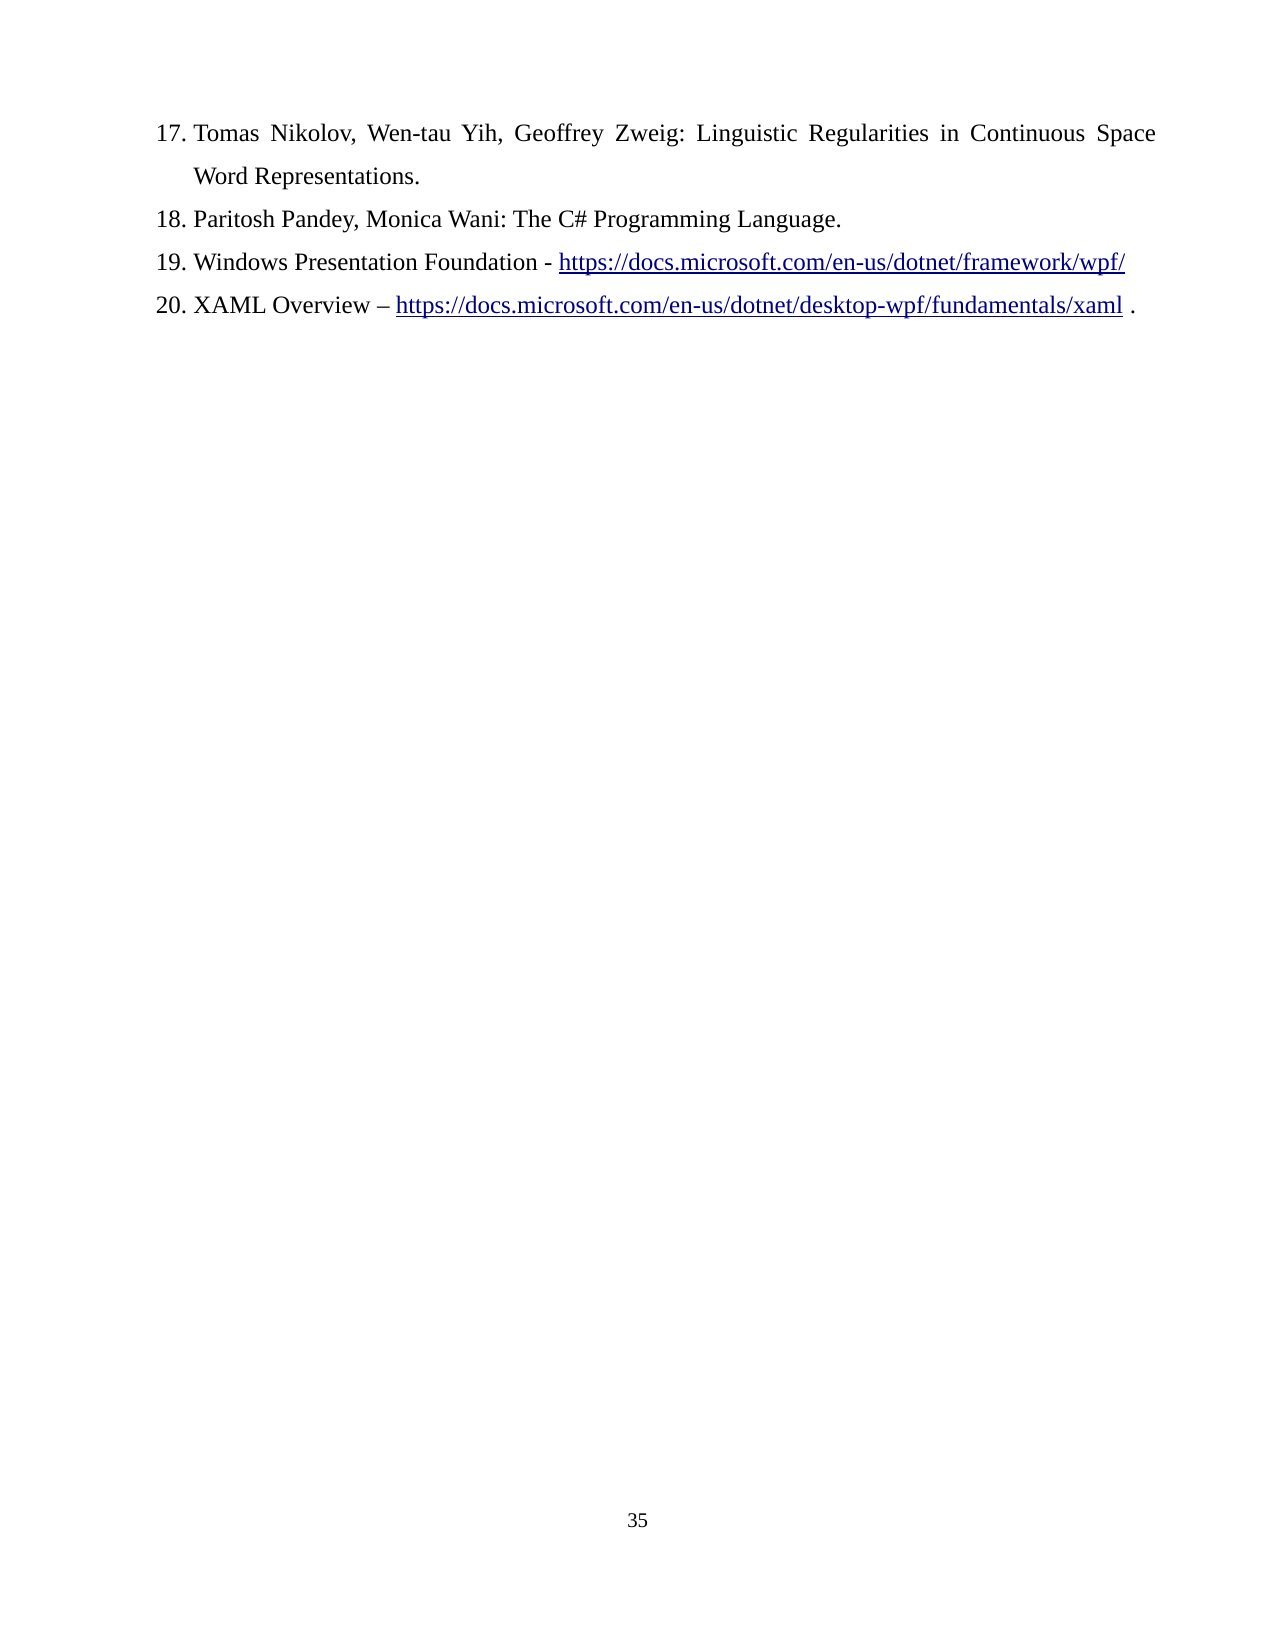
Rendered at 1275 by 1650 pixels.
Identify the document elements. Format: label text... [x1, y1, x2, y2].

subtitle Tomas Nikolov, Wen-tau Yih, Geoffrey Zweig: Linguistic Regularities in Continuous Space Word Representations. [156, 118, 1157, 190]
subtitle XAML Overview – https://docs.microsoft.com/en-us/dotnet/desktop-wpf/fundamentals/xaml . [156, 291, 1157, 319]
subtitle Windows Presentation Foundation - https://docs.microsoft.com/en-us/dotnet/framework/wpf/ [156, 247, 1157, 276]
subtitle Paritosh Pandey, Monica Wani: The C# Programming Language. [156, 204, 1157, 233]
